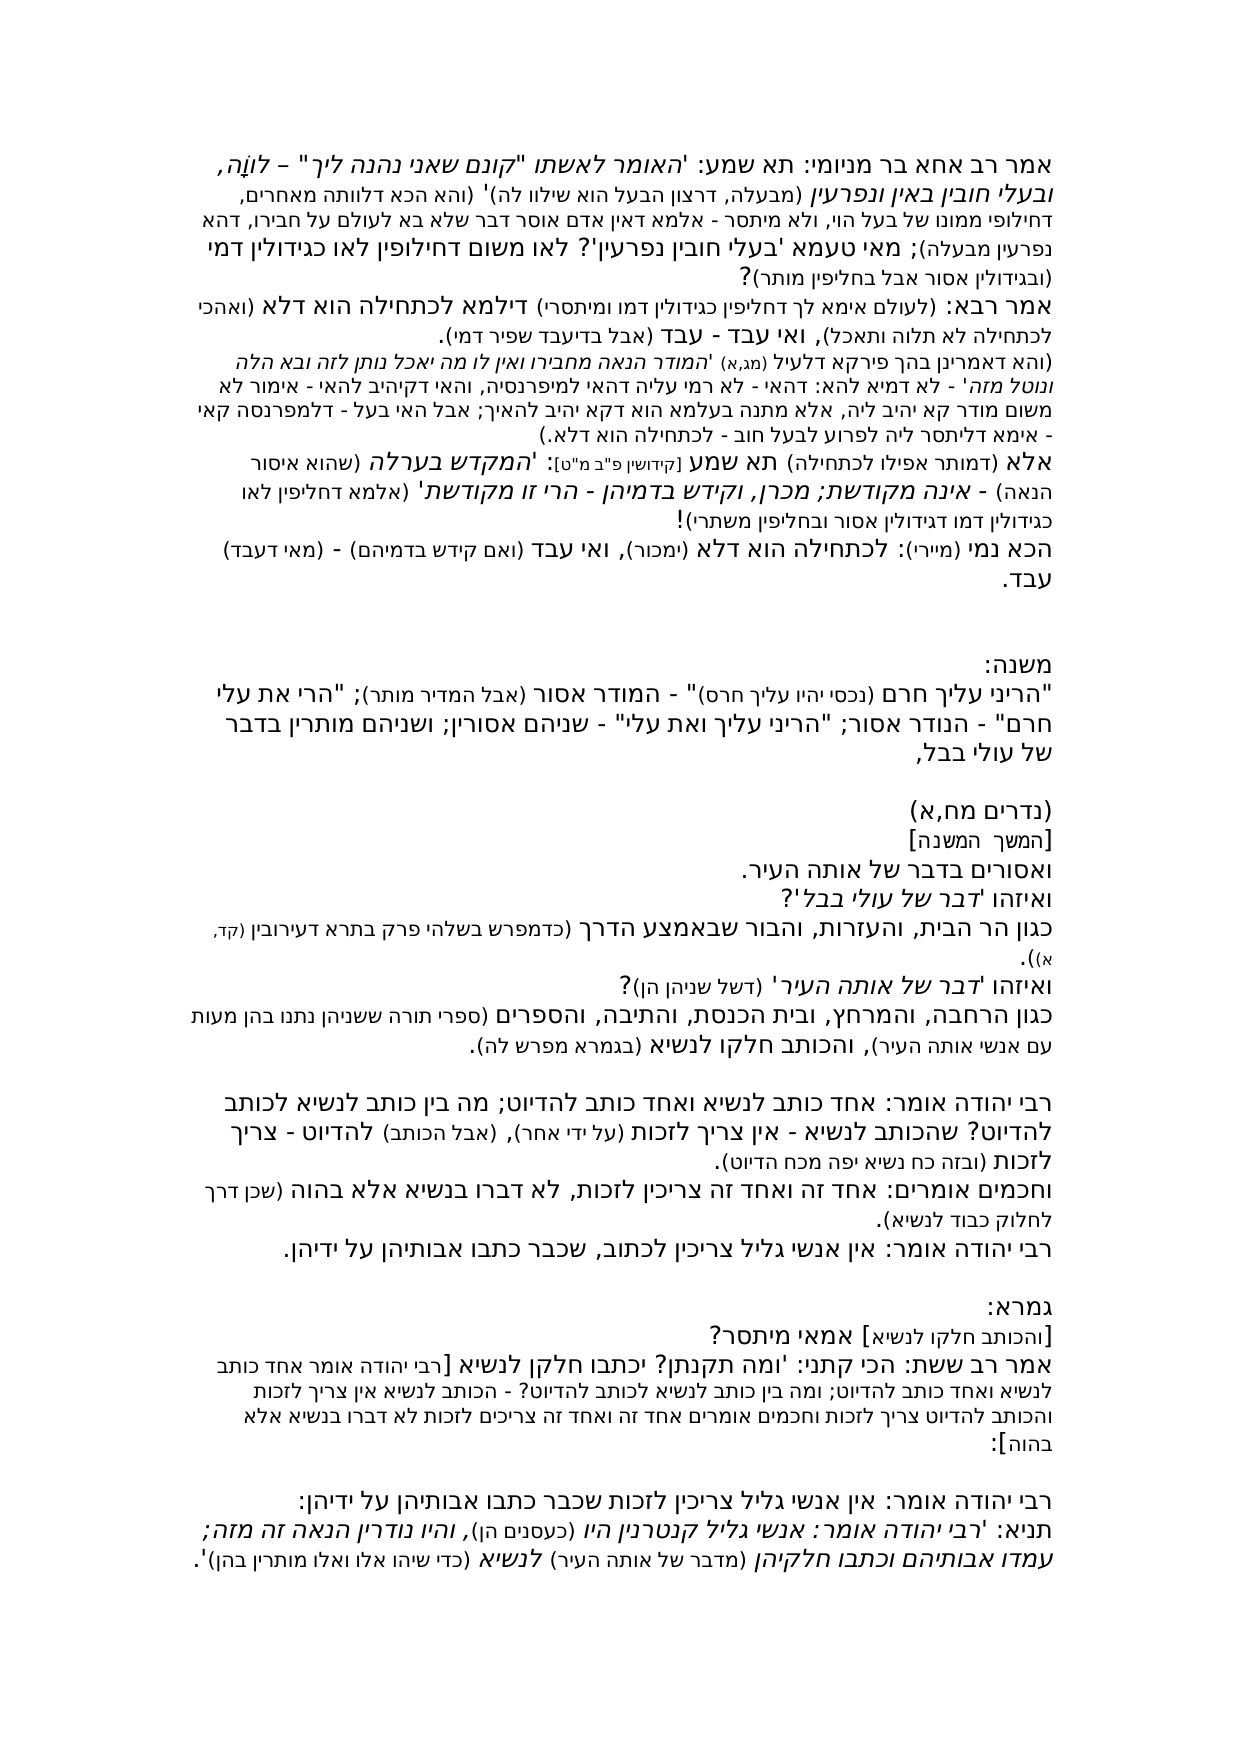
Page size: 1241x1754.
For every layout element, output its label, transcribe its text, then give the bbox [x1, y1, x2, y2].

text אמר רבא: (לעולם אימא לך דחליפין כגידולין דמו ומיתסרי) דילמא לכתחילה הוא דלא (ואהכי לכתחילה לא תלוה ותאכל), ואי עבד - עבד (אבל בדיעבד שפיר דמי). [187, 291, 1053, 350]
text רבי יהודה אומר: אין אנשי גליל צריכין לכתוב, שכבר כתבו אבותיהן על ידיהן. [187, 1234, 1053, 1263]
text הכא נמי (מיירי): לכתחילה הוא דלא (ימכור), ואי עבד (ואם קידש בדמיהם) - (מאי דעבד) עבד. [187, 535, 1053, 593]
text גמרא: [187, 1292, 1053, 1321]
text אמר רב אחא בר מניומי: תא שמע: 'האומר לאשתו "קונם שאני נהנה ליך" – לוֹוָה, ובעלי חובין באין ונפרעין (מבעלה, דרצון הבעל הוא שילוו לה)' (והא הכא דלוותה מאחרים, דחילופי ממונו של בעל הוי, ולא מיתסר - אלמא דאין אדם אוסר דבר שלא בא לעולם על חבירו, דהא נפרעין מבעלה); מאי טעמא 'בעלי חובין נפרעין'? לאו משום דחילופין לאו כגידולין דמי (ובגידולין אסור אבל בחליפין מותר)? [187, 150, 1053, 291]
text רבי יהודה אומר: אחד כותב לנשיא ואחד כותב להדיוט; מה בין כותב לנשיא לכותב להדיוט? שהכותב לנשיא - אין צריך לזכות (על ידי אחר), (אבל הכותב) להדיוט - צריך לזכות (ובזה כח נשיא יפה מכח הדיוט). [187, 1088, 1053, 1176]
text [המשך המשנה] [187, 825, 1053, 855]
text וחכמים אומרים: אחד זה ואחד זה צריכין לזכות, לא דברו בנשיא אלא בהוה (שכן דרך לחלוק כבוד לנשיא). [187, 1176, 1053, 1234]
text רבי יהודה אומר: אין אנשי גליל צריכין לזכות שכבר כתבו אבותיהן על ידיהן: [187, 1486, 1053, 1515]
text ואיזהו 'דבר של אותה העיר' (דשל שניהן הן)? [187, 971, 1053, 1001]
text ואסורים בדבר של אותה העיר. [187, 855, 1053, 884]
text אמר רב ששת: הכי קתני: 'ומה תקנתן? יכתבו חלקן לנשיא [רבי יהודה אומר אחד כותב לנשיא ואחד כותב להדיוט; ומה בין כותב לנשיא לכותב להדיוט? - הכותב לנשיא אין צריך לזכות והכותב להדיוט צריך לזכות וחכמים אומרים אחד זה ואחד זה צריכים לזכות לא דברו בנשיא אלא בהוה]: [187, 1350, 1053, 1457]
text (והא דאמרינן בהך פירקא דלעיל (מג,א) 'המודר הנאה מחבירו ואין לו מה יאכל נותן לזה ובא הלה ונוטל מזה' - לא דמיא להא: דהאי - לא רמי עליה דהאי למיפרנסיה, והאי דקיהיב להאי - אימור לא משום מודר קא יהיב ליה, אלא מתנה בעלמא הוא דקא יהיב להאיך; אבל האי בעל - דלמפרנסה קאי - אימא דליתסר ליה לפרוע לבעל חוב - לכתחילה הוא דלא.) [187, 350, 1053, 447]
text כגון הרחבה, והמרחץ, ובית הכנסת, והתיבה, והספרים (ספרי תורה ששניהן נתנו בהן מעות עם אנשי אותה העיר), והכותב חלקו לנשיא (בגמרא מפרש לה). [187, 1001, 1053, 1059]
text ואיזהו 'דבר של עולי בבל'? [187, 884, 1053, 913]
text [והכותב חלקו לנשיא] אמאי מיתסר? [187, 1321, 1053, 1350]
text תניא: 'רבי יהודה אומר: אנשי גליל קנטרנין היו (כעסנים הן), והיו נודרין הנאה זה מזה; עמדו אבותיהם וכתבו חלקיהן (מדבר של אותה העיר) לנשיא (כדי שיהו אלו ואלו מותרין בהן)'. [187, 1515, 1053, 1573]
text (נדרים מח,א) [187, 796, 1053, 825]
text משנה: [187, 651, 1053, 680]
text "הריני עליך חרם (נכסי יהיו עליך חרס)" - המודר אסור (אבל המדיר מותר); "הרי את עלי חרם" - הנודר אסור; "הריני עליך ואת עלי" - שניהם אסורין; ושניהם מותרין בדבר של עולי בבל, [187, 680, 1053, 767]
text אלא (דמותר אפילו לכתחילה) תא שמע [קידושין פ"ב מ"ט]: 'המקדש בערלה (שהוא איסור הנאה) - אינה מקודשת; מכרן, וקידש בדמיהן - הרי זו מקודשת' (אלמא דחליפין לאו כגידולין דמו דגידולין אסור ובחליפין משתרי)! [187, 447, 1053, 535]
text כגון הר הבית, והעזרות, והבור שבאמצע הדרך (כדמפרש בשלהי פרק בתרא דעירובין (קד,א)). [187, 913, 1053, 971]
